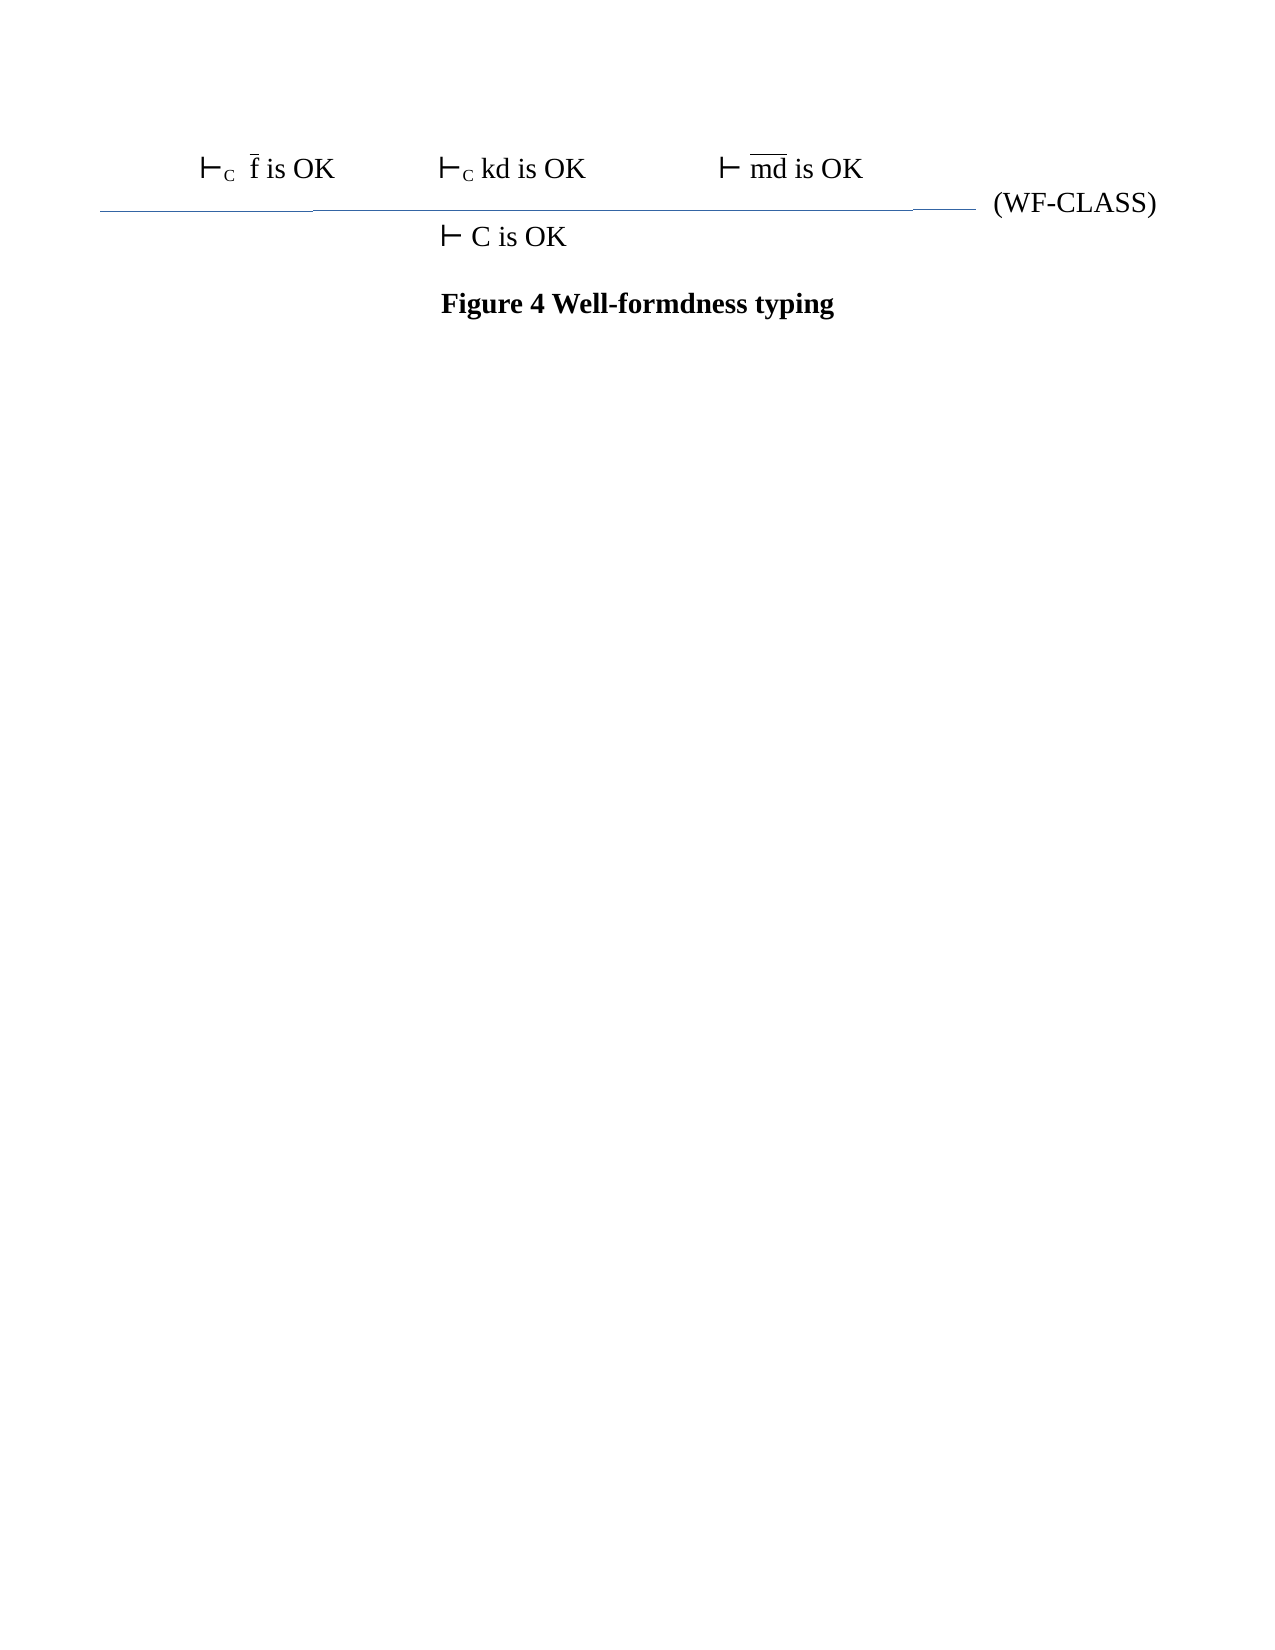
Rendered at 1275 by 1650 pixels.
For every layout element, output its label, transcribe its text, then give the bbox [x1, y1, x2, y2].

text ⊢ C is OK [118, 219, 1157, 252]
text Figure 4 Well-formdness typing [118, 286, 1157, 319]
text (WF-CLASS) [118, 185, 1157, 219]
text ⊢C f is OK ⊢C kd is OK ⊢ md is OK [118, 152, 1157, 185]
